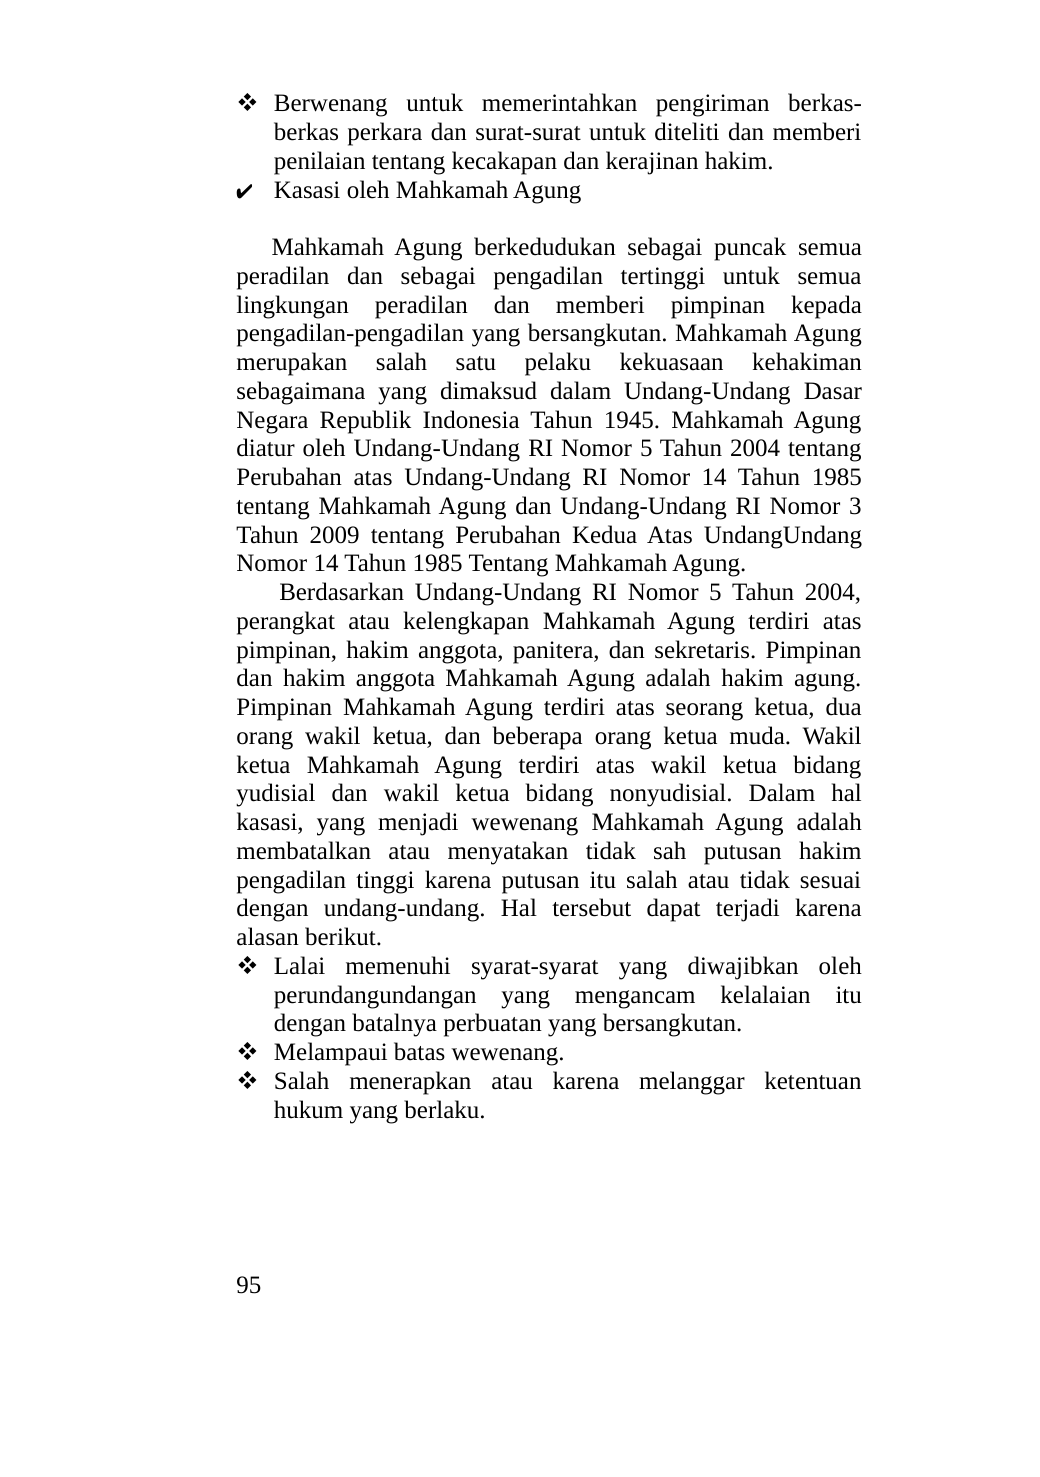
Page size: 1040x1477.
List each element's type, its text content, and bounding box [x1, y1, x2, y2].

text Mahkamah Agung berkedudukan sebagai puncak semua peradilan dan sebagai pengadilan tertinggi untuk semua lingkungan peradilan dan memberi pimpinan kepada pengadilan-pengadilan yang bersangkutan. Mahkamah Agung merupakan salah satu pelaku kekuasaan kehakiman sebagaimana yang dimaksud dalam Undang-Undang Dasar Negara Republik Indonesia Tahun 1945. Mahkamah Agung diatur oleh Undang-Undang RI Nomor 5 Tahun 2004 tentang Perubahan atas Undang-Undang RI Nomor 14 Tahun 1985 tentang Mahkamah Agung dan Undang-Undang RI Nomor 3 Tahun 2009 tentang Perubahan Kedua Atas UndangUndang Nomor 14 Tahun 1985 Tentang Mahkamah Agung. [236, 232, 862, 577]
list Kasasi oleh Mahkamah Agung [236, 175, 862, 203]
list Melampaui batas wewenang. [236, 1037, 862, 1066]
list Lalai memenuhi syarat-syarat yang diwajibkan oleh perundangundangan yang mengancam kelalaian itu dengan batalnya perbuatan yang bersangkutan. [236, 951, 862, 1037]
list Berwenang untuk memerintahkan pengiriman berkas-berkas perkara dan surat-surat untuk diteliti dan memberi penilaian tentang kecakapan dan kerajinan hakim. [236, 88, 862, 175]
list Salah menerapkan atau karena melanggar ketentuan hukum yang berlaku. [236, 1066, 862, 1123]
text Berdasarkan Undang-Undang RI Nomor 5 Tahun 2004, perangkat atau kelengkapan Mahkamah Agung terdiri atas pimpinan, hakim anggota, panitera, dan sekretaris. Pimpinan dan hakim anggota Mahkamah Agung adalah hakim agung. Pimpinan Mahkamah Agung terdiri atas seorang ketua, dua orang wakil ketua, dan beberapa orang ketua muda. Wakil ketua Mahkamah Agung terdiri atas wakil ketua bidang yudisial dan wakil ketua bidang nonyudisial. Dalam hal kasasi, yang menjadi wewenang Mahkamah Agung adalah membatalkan atau menyatakan tidak sah putusan hakim pengadilan tinggi karena putusan itu salah atau tidak sesuai dengan undang-undang. Hal tersebut dapat terjadi karena alasan berikut. [236, 577, 862, 951]
